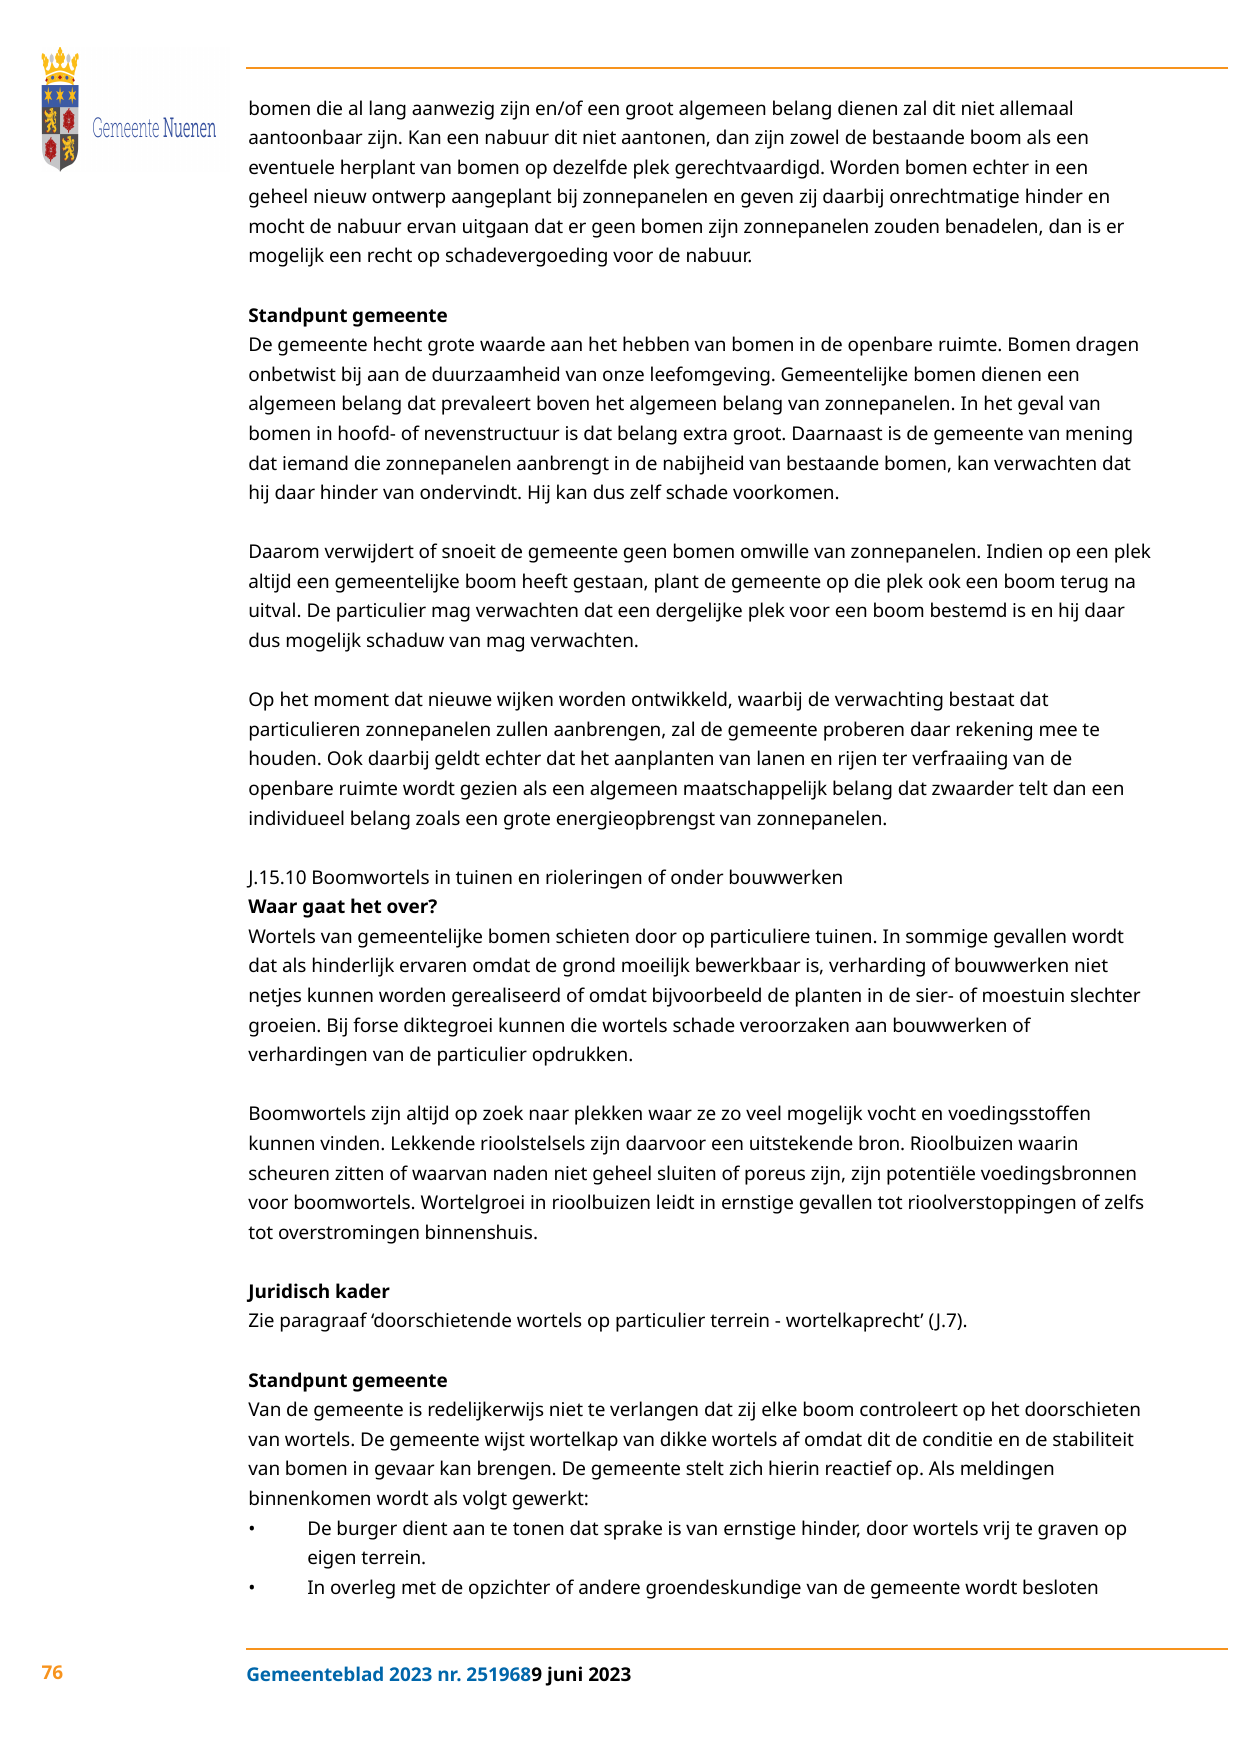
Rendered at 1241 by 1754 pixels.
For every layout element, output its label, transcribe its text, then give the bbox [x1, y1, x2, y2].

list In overleg met de opzichter of andere groendeskundige van de gemeente wordt besloten [248, 1574, 1152, 1600]
text Zie paragraaf ‘doorschietende wortels op particulier terrein - wortelkaprecht’ (J.7). [248, 1308, 1152, 1333]
text De gemeente hecht grote waarde aan het hebben van bomen in de openbare ruimte. Bomen dragen onbetwist bij aan de duurzaamheid van onze leefomgeving. Gemeentelijke bomen dienen een algemeen belang dat prevaleert boven het algemeen belang van zonnepanelen. In het geval van bomen in hoofd- of nevenstructuur is dat belang extra groot. Daarnaast is de gemeente van mening dat iemand die zonnepanelen aanbrengt in de nabijheid van bestaande bomen, kan verwachten dat hij daar hinder van ondervindt. Hij kan dus zelf schade voorkomen. [248, 331, 1152, 505]
text Juridisch kader [248, 1278, 1152, 1304]
picture [41, 47, 231, 172]
text bomen die al lang aanwezig zijn en/of een groot algemeen belang dienen zal dit niet allemaal aantoonbaar zijn. Kan een nabuur dit niet aantonen, dan zijn zowel de bestaande boom als een eventuele herplant van bomen op dezelfde plek gerechtvaardigd. Worden bomen echter in een geheel nieuw ontwerp aangeplant bij zonnepanelen en geven zij daarbij onrechtmatige hinder en mocht de nabuur ervan uitgaan dat er geen bomen zijn zonnepanelen zouden benadelen, dan is er mogelijk een recht op schadevergoeding voor de nabuur. [248, 95, 1152, 268]
text J.15.10 Boomwortels in tuinen en rioleringen of onder bouwwerken [248, 864, 1152, 890]
text Standpunt gemeente [248, 1367, 1152, 1393]
text Boomwortels zijn altijd op zoek naar plekken waar ze zo veel mogelijk vocht en voedingsstoffen kunnen vinden. Lekkende rioolstelsels zijn daarvoor een uitstekende bron. Rioolbuizen waarin scheuren zitten of waarvan naden niet geheel sluiten of poreus zijn, zijn potentiële voedingsbronnen voor boomwortels. Wortelgroei in rioolbuizen leidt in ernstige gevallen tot rioolverstoppingen of zelfs tot overstromingen binnenshuis. [248, 1101, 1152, 1245]
text Daarom verwijdert of snoeit de gemeente geen bomen omwille van zonnepanelen. Indien op een plek altijd een gemeentelijke boom heeft gestaan, plant de gemeente op die plek ook een boom terug na uitval. De particulier mag verwachten dat een dergelijke plek voor een boom bestemd is en hij daar dus mogelijk schaduw van mag verwachten. [248, 538, 1152, 653]
text Waar gaat het over? [248, 893, 1152, 919]
text Wortels van gemeentelijke bomen schieten door op particuliere tuinen. In sommige gevallen wordt dat als hinderlijk ervaren omdat de grond moeilijk bewerkbaar is, verharding of bouwwerken niet netjes kunnen worden gerealiseerd of omdat bijvoorbeeld de planten in de sier- of moestuin slechter groeien. Bij forse diktegroei kunnen die wortels schade veroorzaken aan bouwwerken of verhardingen van de particulier opdrukken. [248, 923, 1152, 1067]
list De burger dient aan te tonen dat sprake is van ernstige hinder, door wortels vrij te graven op eigen terrein. [248, 1515, 1152, 1570]
text Van de gemeente is redelijkerwijs niet te verlangen dat zij elke boom controleert op het doorschieten van wortels. De gemeente wijst wortelkap van dikke wortels af omdat dit de conditie en de stabiliteit van bomen in gevaar kan brengen. De gemeente stelt zich hierin reactief op. Als meldingen binnenkomen wordt als volgt gewerkt: [248, 1396, 1152, 1511]
text Standpunt gemeente [248, 302, 1152, 328]
text Op het moment dat nieuwe wijken worden ontwikkeld, waarbij de verwachting bestaat dat particulieren zonnepanelen zullen aanbrengen, zal de gemeente proberen daar rekening mee te houden. Ook daarbij geldt echter dat het aanplanten van lanen en rijen ter verfraaiing van de openbare ruimte wordt gezien als een algemeen maatschappelijk belang dat zwaarder telt dan een individueel belang zoals een grote energieopbrengst van zonnepanelen. [248, 686, 1152, 831]
